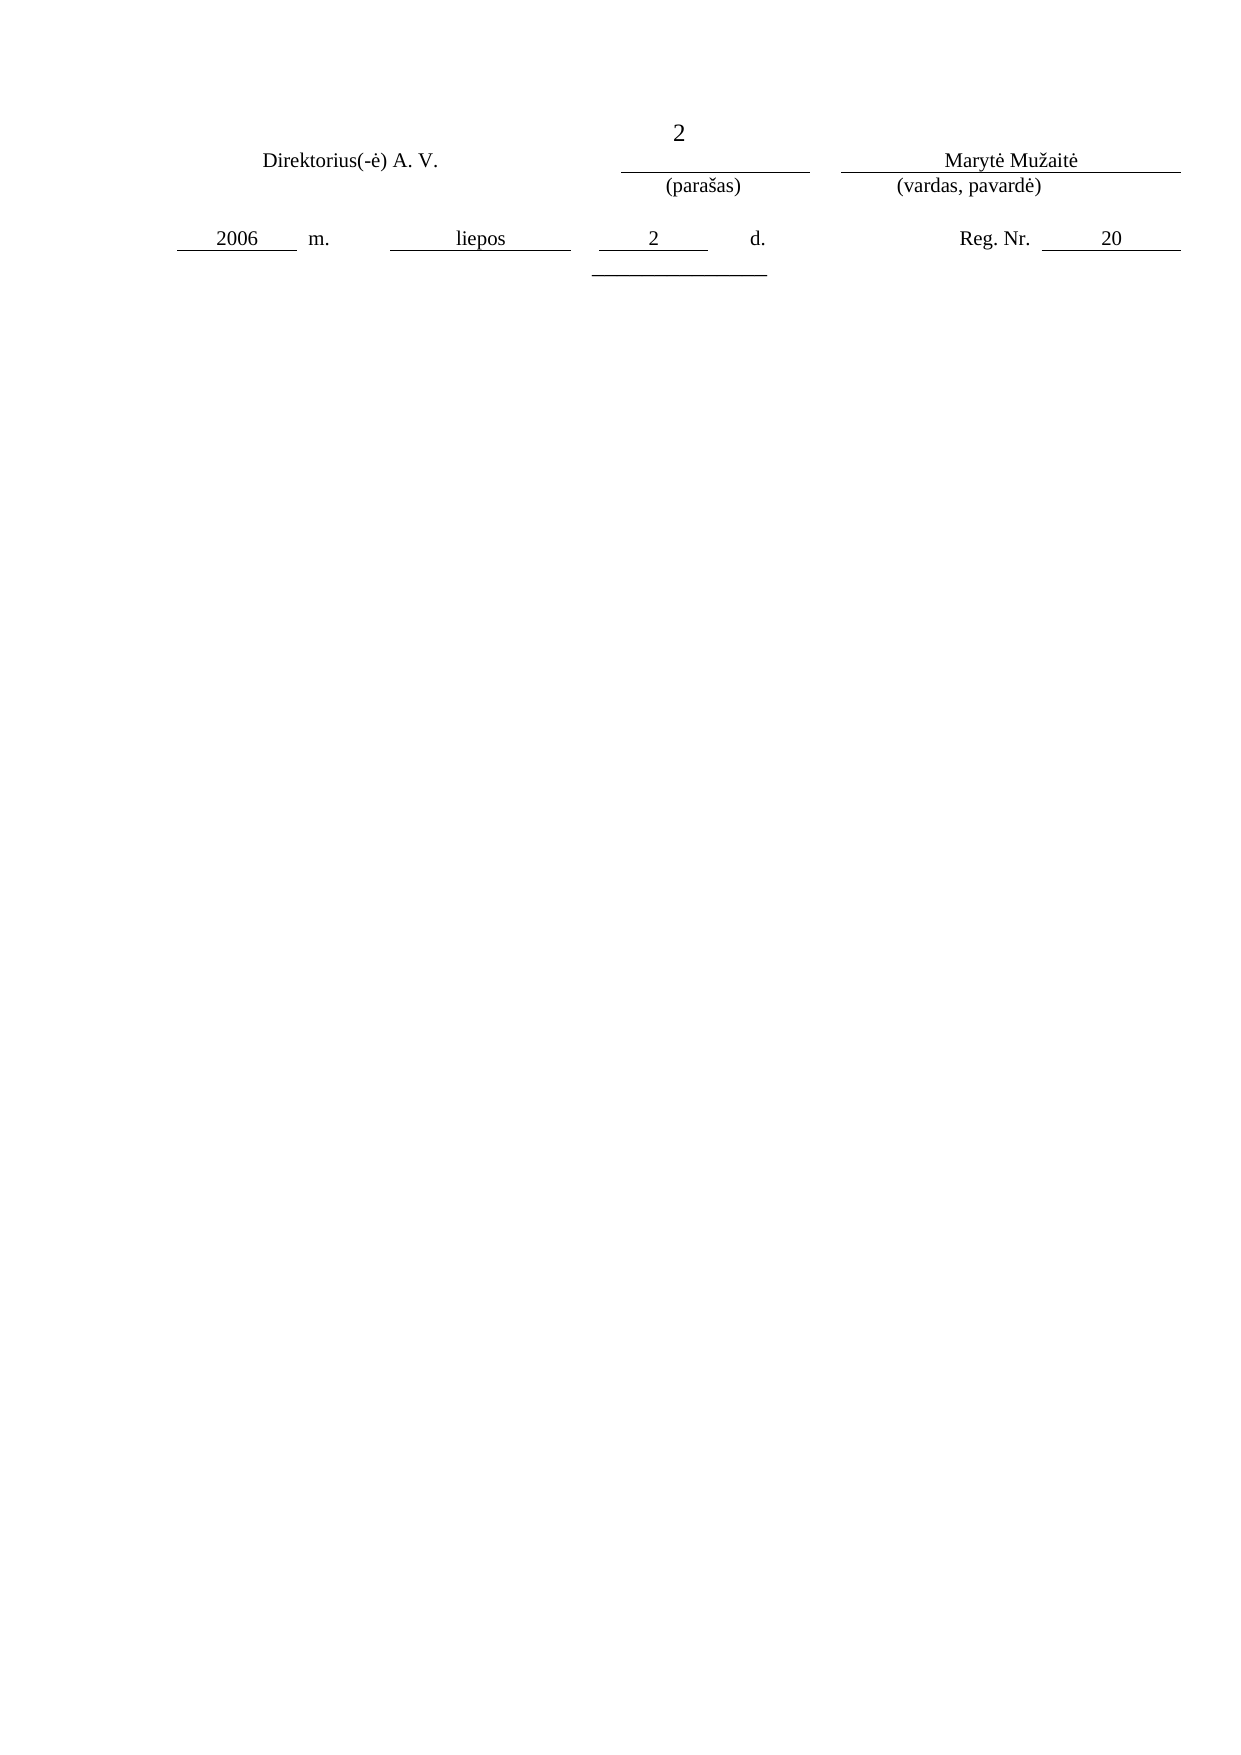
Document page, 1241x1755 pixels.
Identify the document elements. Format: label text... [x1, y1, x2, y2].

text (parašas) (vardas, pavardė) [177, 173, 1181, 197]
table_header Marytė Mužaitė [841, 148, 1181, 172]
table_header [708, 226, 739, 249]
table_header [810, 148, 841, 172]
table_header [575, 148, 621, 172]
table_header liepos [390, 226, 571, 249]
table_header 2 [599, 226, 708, 249]
table_header [790, 226, 816, 249]
table_header d. [739, 226, 790, 249]
text ______________ [177, 251, 1181, 279]
table_header m. [297, 226, 359, 249]
table_header 2006 [177, 226, 297, 249]
table_header [359, 226, 390, 249]
table_header Direktorius(-ė) A. V. [177, 148, 575, 172]
table_header 20 [1042, 226, 1181, 249]
table_header [571, 226, 599, 249]
table_header [621, 148, 810, 172]
table_header Reg. Nr. [816, 226, 1042, 249]
